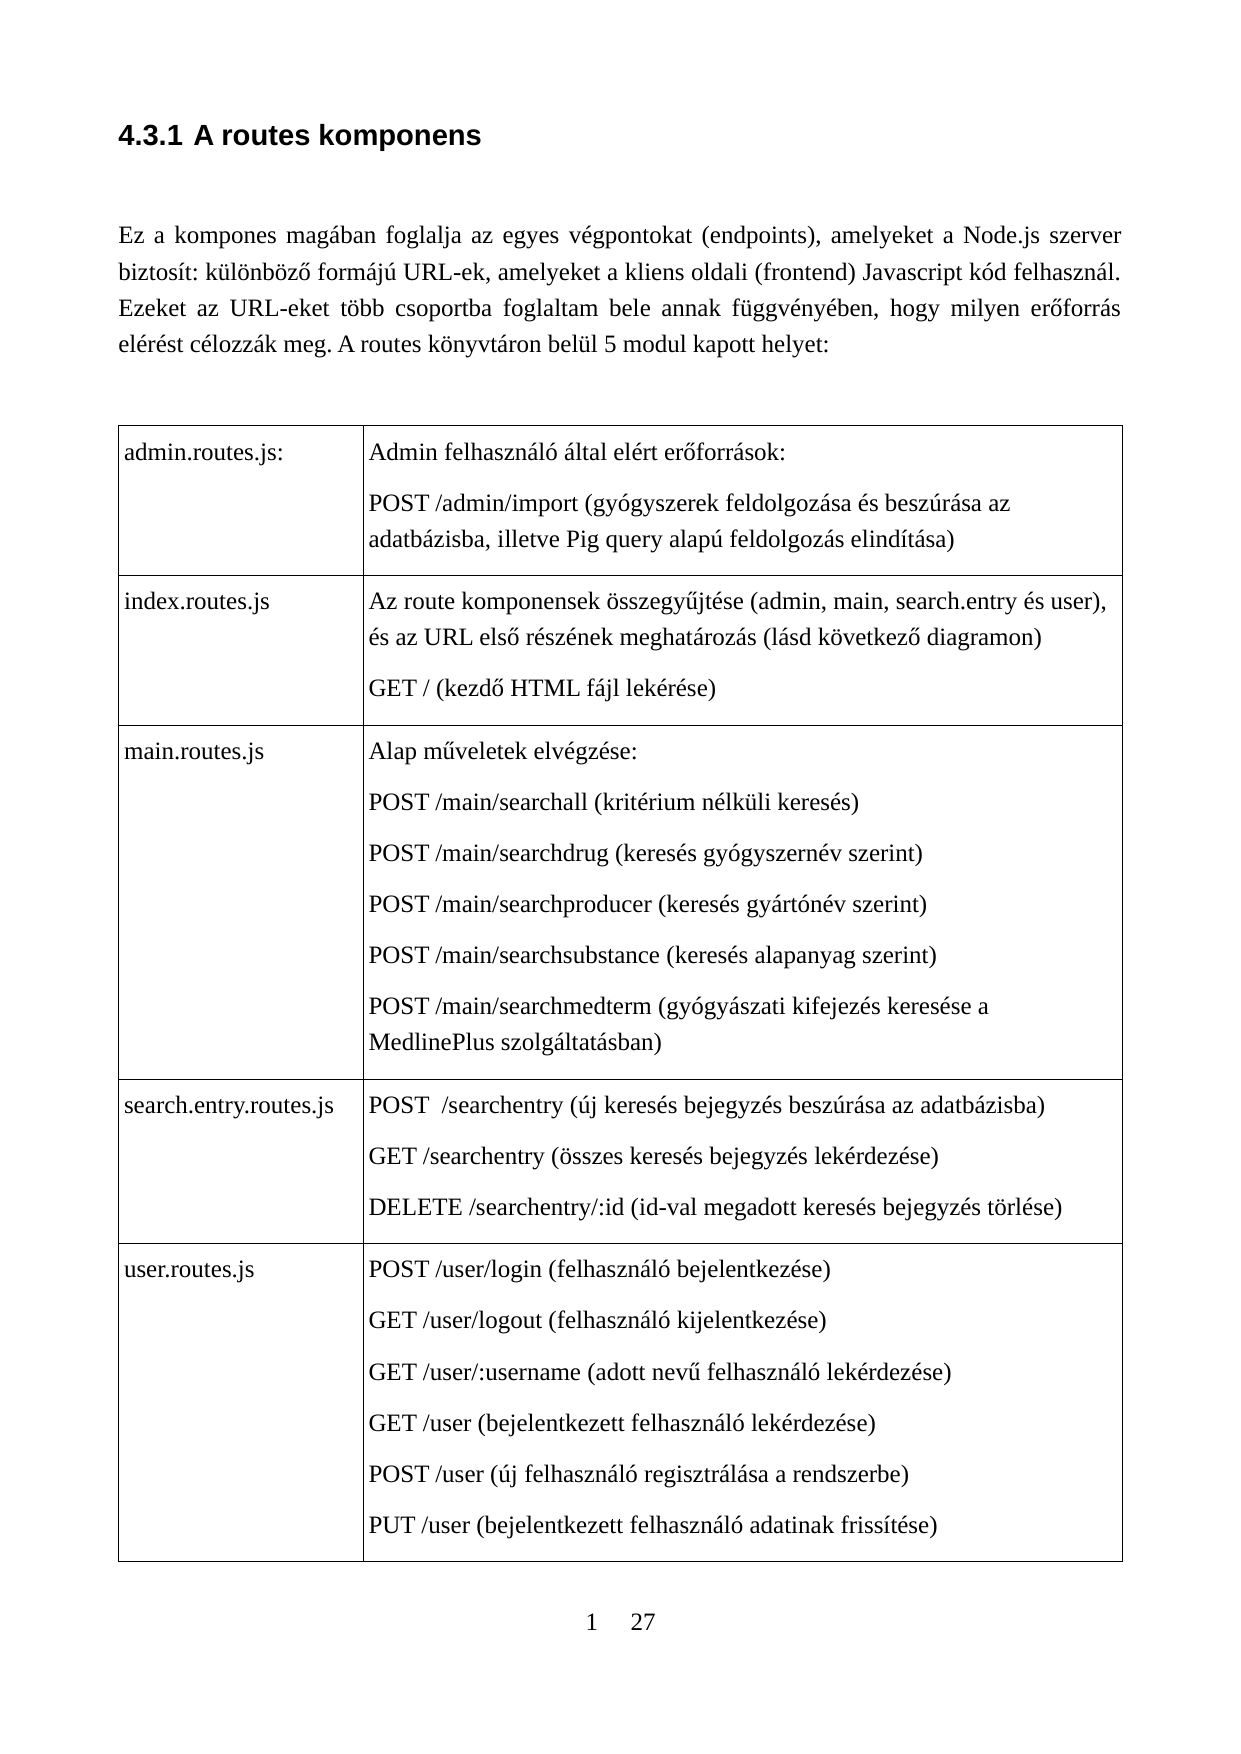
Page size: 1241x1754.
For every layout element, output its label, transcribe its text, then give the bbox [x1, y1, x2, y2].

table_header admin.routes.js: [119, 426, 363, 575]
table_cell search.entry.routes.js [119, 1080, 363, 1243]
table_cell POST /searchentry (új keresés bejegyzés beszúrása az adatbázisba) GET /searchentry (összes keresés bejegyzés lekérdezése) DELETE /searchentry/:id (id-val megadott keresés bejegyzés törlése) [364, 1080, 1122, 1243]
subtitle A routes komponens [118, 118, 1122, 152]
table_cell Az route komponensek összegyűjtése (admin, main, search.entry és user), és az URL első részének meghatározás (lásd következő diagramon) GET / (kezdő HTML fájl lekérése) [364, 576, 1122, 725]
subtitle Ez a kompones magában foglalja az egyes végpontokat (endpoints), amelyeket a Node.js szerver biztosít: különböző formájú URL-ek, amelyeket a kliens oldali (frontend) Javascript kód felhasznál. Ezeket az URL-eket több csoportba foglaltam bele annak függvényében, hogy milyen erőforrás elérést célozzák meg. A routes könyvtáron belül 5 modul kapott helyet: [118, 215, 1122, 359]
table_cell POST /user/login (felhasználó bejelentkezése) GET /user/logout (felhasználó kijelentkezése) GET /user/:username (adott nevű felhasználó lekérdezése) GET /user (bejelentkezett felhasználó lekérdezése) POST /user (új felhasználó regisztrálása a rendszerbe) PUT /user (bejelentkezett felhasználó adatinak frissítése) [364, 1244, 1122, 1561]
table_cell user.routes.js [119, 1244, 363, 1561]
table_header Admin felhasználó által elért erőforrások: POST /admin/import (gyógyszerek feldolgozása és beszúrása az adatbázisba, illetve Pig query alapú feldolgozás elindítása) [364, 426, 1122, 575]
table_cell main.routes.js [119, 726, 363, 1079]
table_cell index.routes.js [119, 576, 363, 725]
table_cell Alap műveletek elvégzése: POST /main/searchall (kritérium nélküli keresés) POST /main/searchdrug (keresés gyógyszernév szerint) POST /main/searchproducer (keresés gyártónév szerint) POST /main/searchsubstance (keresés alapanyag szerint) POST /main/searchmedterm (gyógyászati kifejezés keresése a MedlinePlus szolgáltatásban) [364, 726, 1122, 1079]
